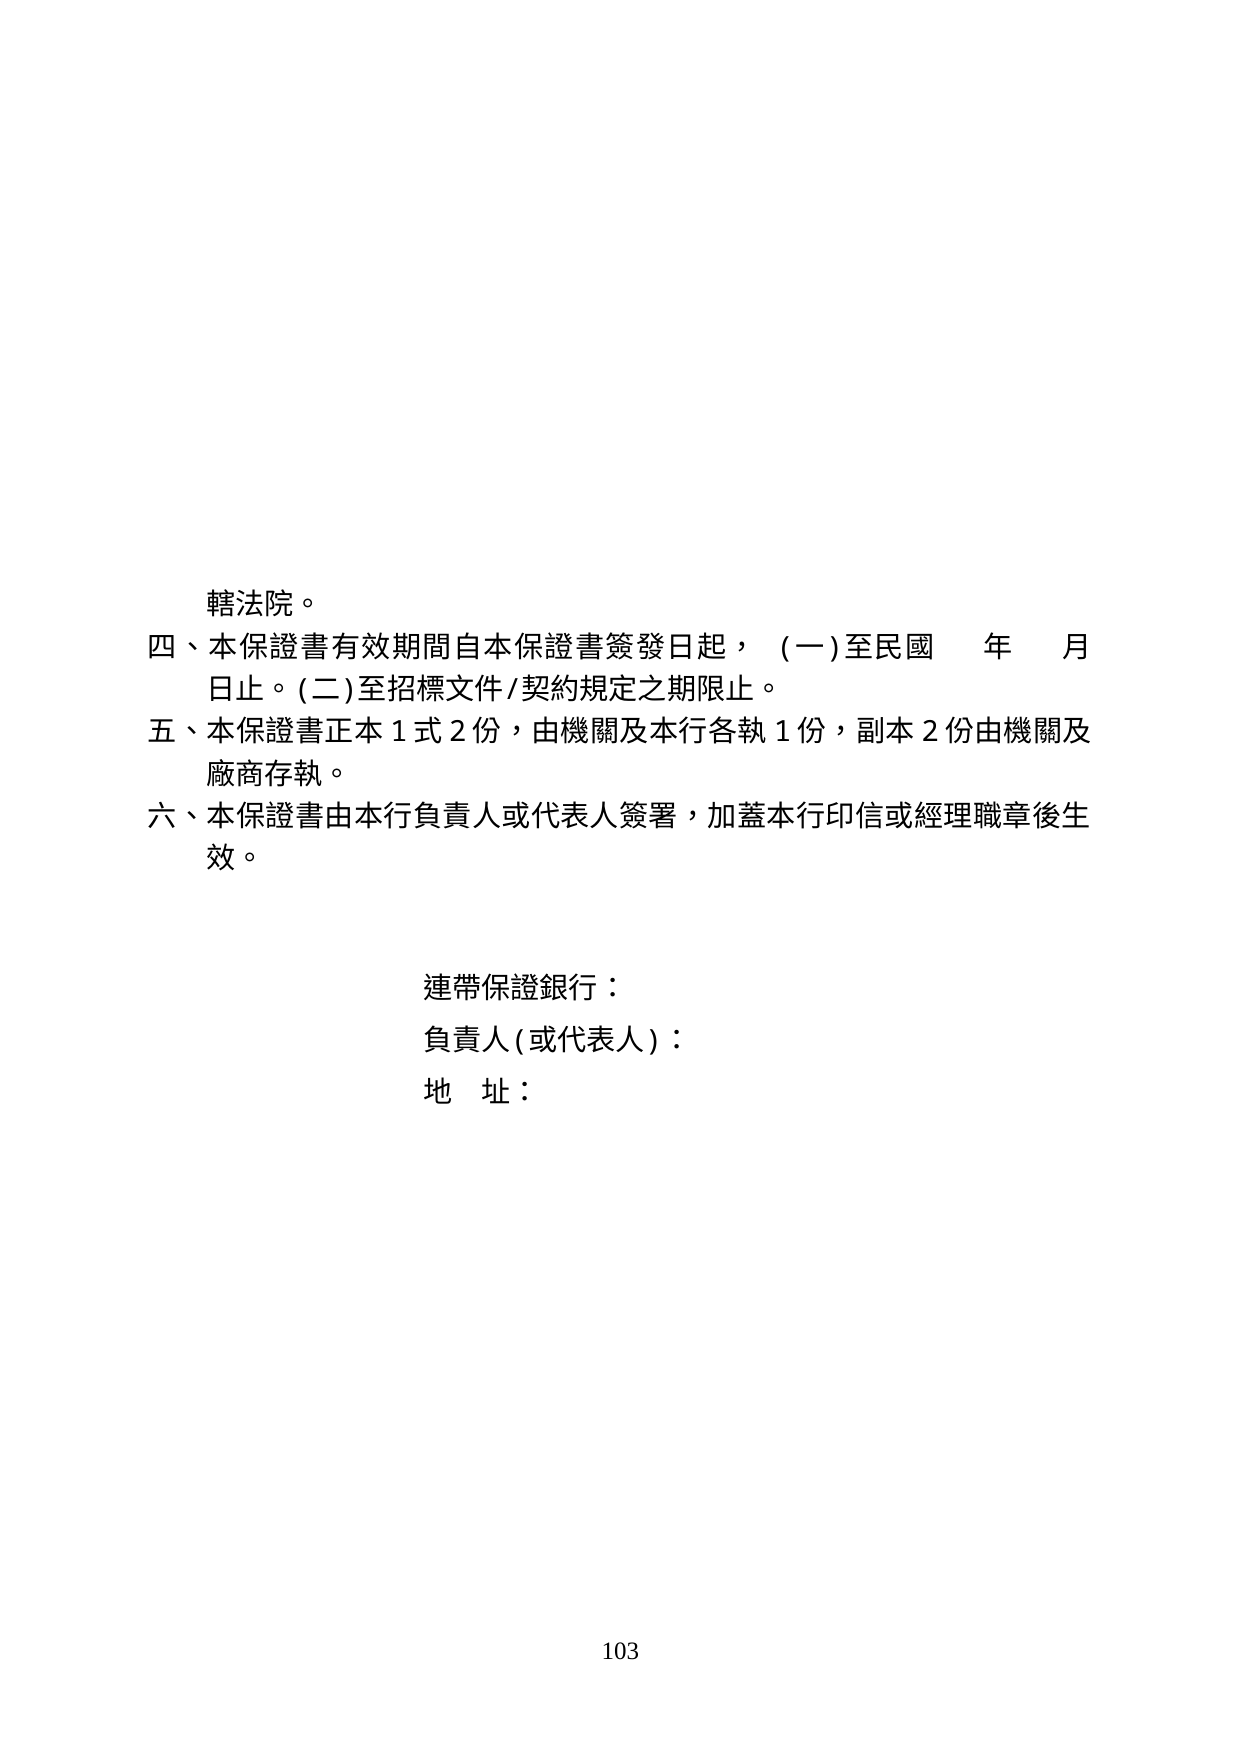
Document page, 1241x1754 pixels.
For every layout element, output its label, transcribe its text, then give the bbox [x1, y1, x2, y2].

text 四、本保證書有效期間自本保證書簽發日起， (一)至民國 年 月 日止。(二)至招標文件/契約規定之期限止。 [148, 623, 1092, 708]
text 連帶保證銀行： [148, 957, 1092, 1009]
text 轄法院。 [148, 581, 1092, 623]
text 五、本保證書正本1式2份，由機關及本行各執1份，副本2份由機關及廠商存執。 [148, 708, 1092, 793]
text 地 址： [148, 1061, 1092, 1113]
text 六、本保證書由本行負責人或代表人簽署，加蓋本行印信或經理職章後生效。 [148, 793, 1092, 877]
text 負責人(或代表人)： [148, 1009, 1092, 1061]
